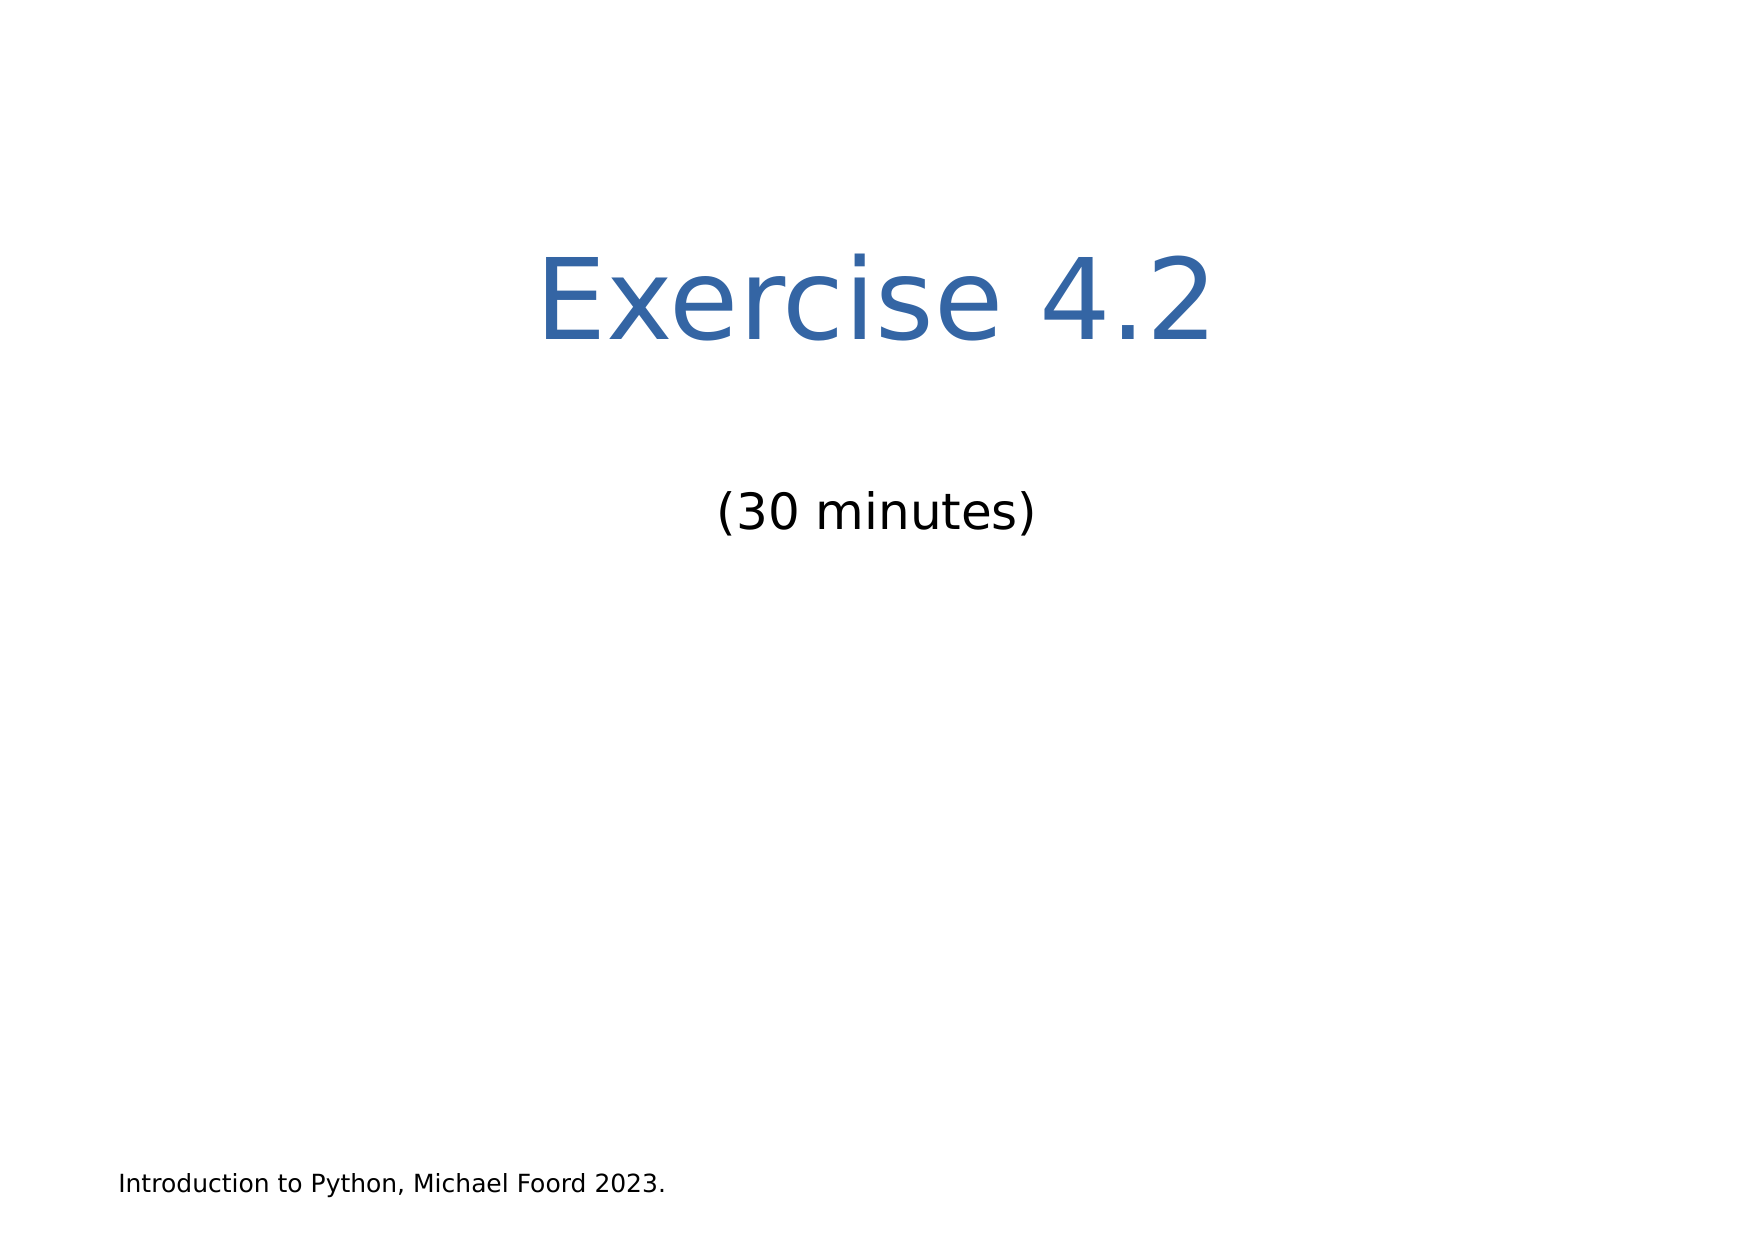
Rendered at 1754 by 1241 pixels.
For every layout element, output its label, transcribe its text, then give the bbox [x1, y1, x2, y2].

title Exercise 4.2 [118, 235, 1636, 366]
title (30 minutes) [118, 483, 1636, 541]
